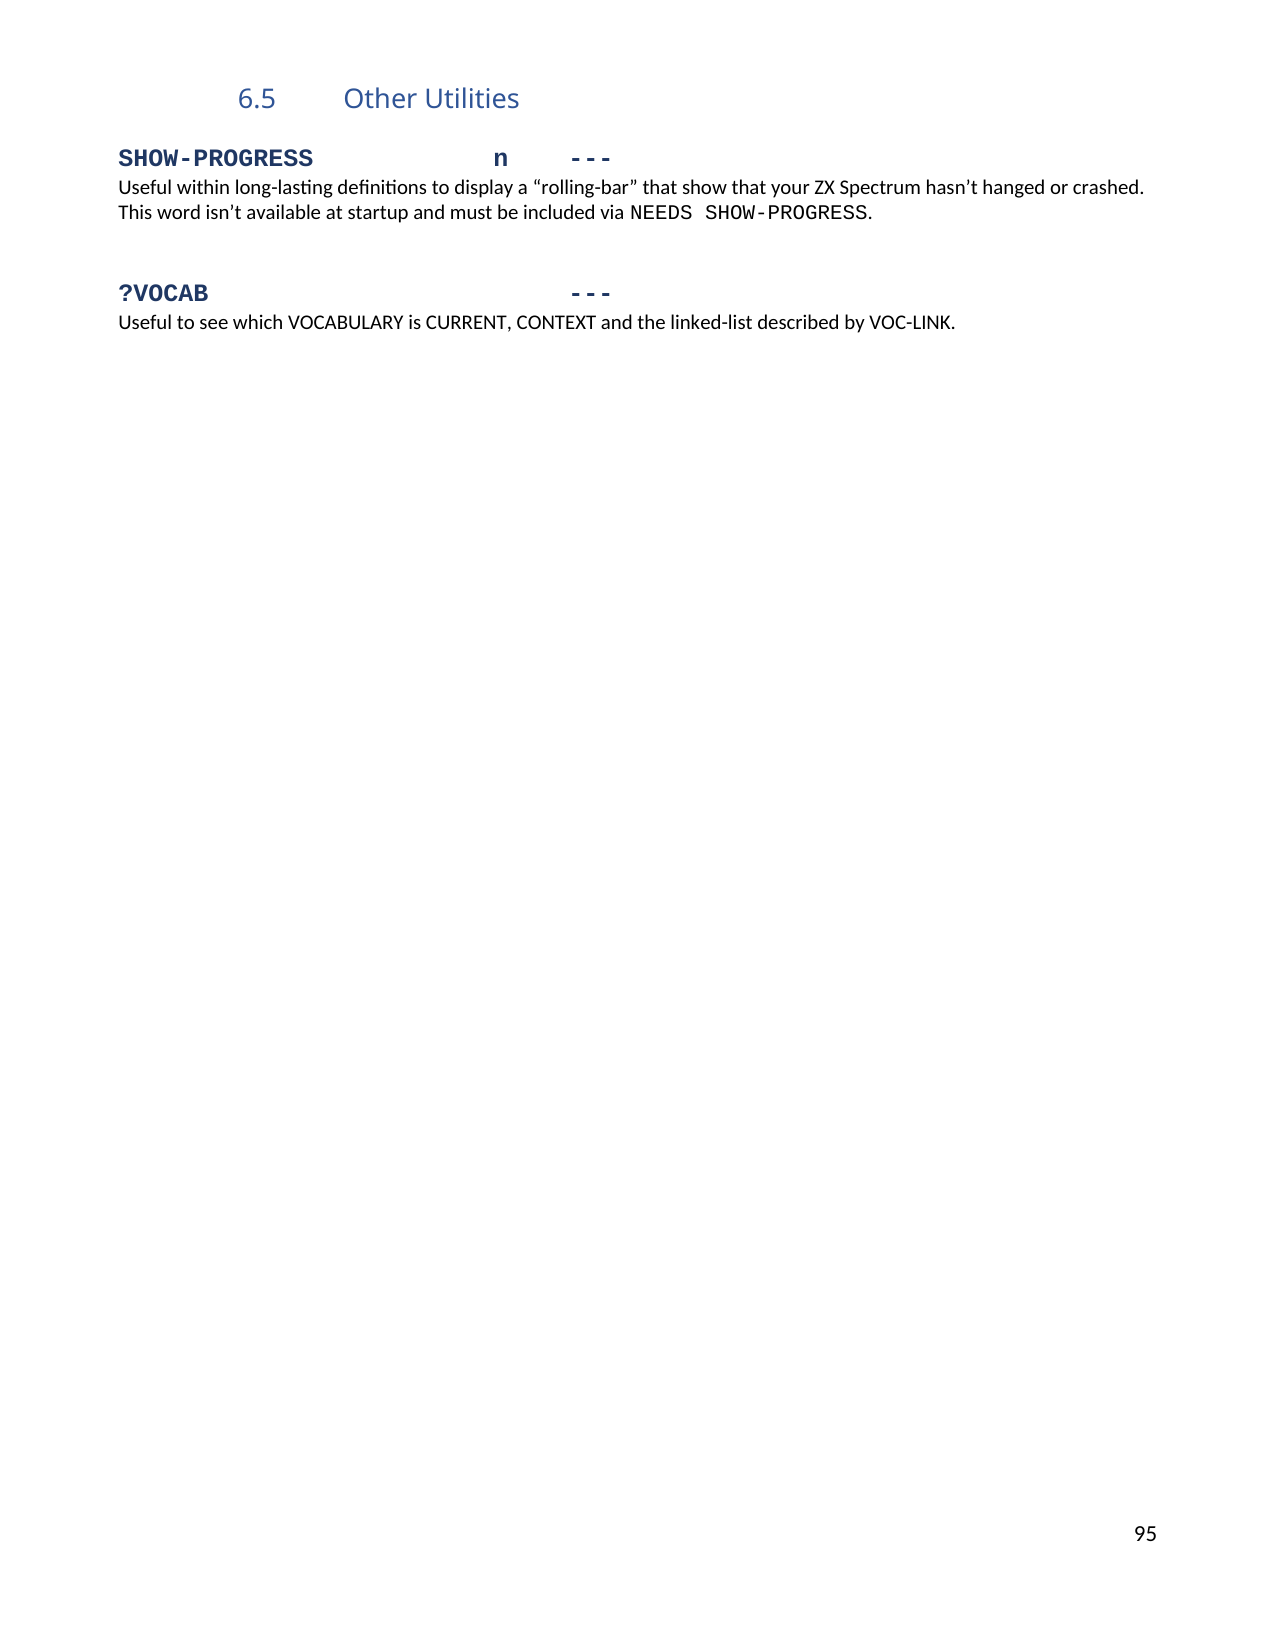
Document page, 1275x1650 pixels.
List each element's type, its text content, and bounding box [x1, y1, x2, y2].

text Useful to see which VOCABULARY is CURRENT, CONTEXT and the linked-list described by VOC-LINK. [118, 309, 1157, 334]
subtitle ?VOCAB --- [118, 281, 1157, 309]
text Useful within long-lasting definitions to display a “rolling-bar” that show that your ZX Spectrum hasn’t hanged or crashed. [118, 174, 1157, 199]
subtitle SHOW-PROGRESS n --- [118, 146, 1157, 174]
subtitle Other Utilities [231, 79, 1157, 116]
text This word isn’t available at startup and must be included via NEEDS SHOW-PROGRESS. [118, 199, 1157, 226]
